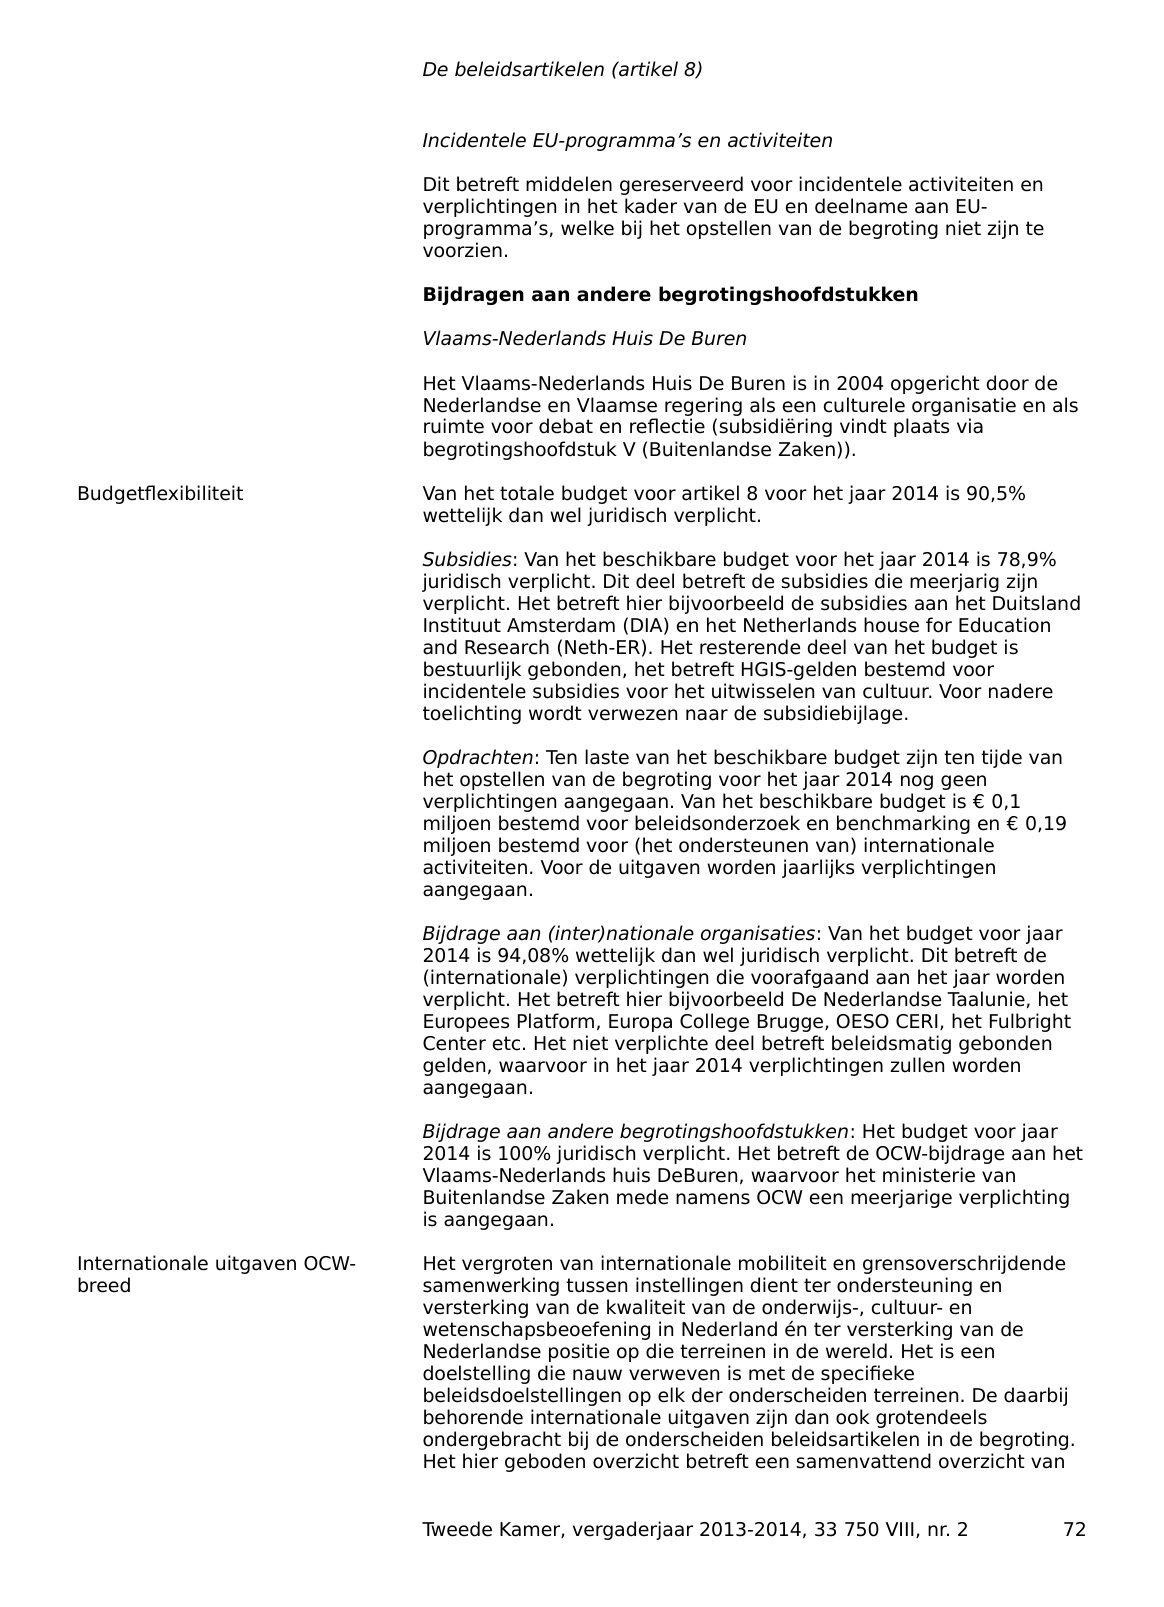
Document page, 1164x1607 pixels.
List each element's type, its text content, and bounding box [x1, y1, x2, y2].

text Bijdrage aan andere begrotingshoofdstukken: Het budget voor jaar 2014 is 100% juridisch verplicht. Het betreft de OCW-bijdrage aan het Vlaams-Nederlands huis DeBuren, waarvoor het ministerie van Buitenlandse Zaken mede namens OCW een meerjarige verplichting is aangegaan. [422, 1121, 1087, 1231]
subtitle Bijdragen aan andere begrotingshoofdstukken [422, 284, 1087, 306]
text Internationale uitgaven OCW-breed [77, 1253, 399, 1297]
text Het vergroten van internationale mobiliteit en grensoverschrijdende samenwerking tussen instellingen dient ter ondersteuning en versterking van de kwaliteit van de onderwijs-, cultuur- en wetenschapsbeoefening in Nederland én ter versterking van de Nederlandse positie op die terreinen in de wereld. Het is een doelstelling die nauw verweven is met de specifieke beleidsdoelstellingen op elk der onderscheiden terreinen. De daarbij behorende internationale uitgaven zijn dan ook grotendeels ondergebracht bij de onderscheiden beleidsartikelen in de begroting. Het hier geboden overzicht betreft een samenvattend overzicht van [422, 1253, 1087, 1473]
text [77, 504, 399, 513]
text Budgetflexibiliteit [77, 483, 399, 504]
text Dit betreft middelen gereserveerd voor incidentele activiteiten en verplichtingen in het kader van de EU en deelname aan EU-programma’s, welke bij het opstellen van de begroting niet zijn te voorzien. [422, 174, 1087, 262]
text Het Vlaams-Nederlands Huis De Buren is in 2004 opgericht door de Nederlandse en Vlaamse regering als een culturele organisatie en als ruimte voor debat en reflectie (subsidiëring vindt plaats via begrotingshoofdstuk V (Buitenlandse Zaken)). [422, 372, 1087, 460]
text Opdrachten: Ten laste van het beschikbare budget zijn ten tijde van het opstellen van de begroting voor het jaar 2014 nog geen verplichtingen aangegaan. Van het beschikbare budget is € 0,1 miljoen bestemd voor beleidsonderzoek en benchmarking en € 0,19 miljoen bestemd voor (het ondersteunen van) internationale activiteiten. Voor de uitgaven worden jaarlijks verplichtingen aangegaan. [422, 747, 1087, 901]
text Subsidies: Van het beschikbare budget voor het jaar 2014 is 78,9% juridisch verplicht. Dit deel betreft de subsidies die meerjarig zijn verplicht. Het betreft hier bijvoorbeeld de subsidies aan het Duitsland Instituut Amsterdam (DIA) en het Netherlands house for Education and Research (Neth-ER). Het resterende deel van het budget is bestuurlijk gebonden, het betreft HGIS-gelden bestemd voor incidentele subsidies voor het uitwisselen van cultuur. Voor nadere toelichting wordt verwezen naar de subsidiebijlage. [422, 549, 1087, 724]
subtitle Incidentele EU-programma’s en activiteiten [422, 130, 1087, 152]
text Bijdrage aan (inter)nationale organisaties: Van het budget voor jaar 2014 is 94,08% wettelijk dan wel juridisch verplicht. Dit betreft de (internationale) verplichtingen die voorafgaand aan het jaar worden verplicht. Het betreft hier bijvoorbeeld De Nederlandse Taalunie, het Europees Platform, Europa College Brugge, OESO CERI, het Fulbright Center etc. Het niet verplichte deel betreft beleidsmatig gebonden gelden, waarvoor in het jaar 2014 verplichtingen zullen worden aangegaan. [422, 923, 1087, 1099]
text Van het totale budget voor artikel 8 voor het jaar 2014 is 90,5% wettelijk dan wel juridisch verplicht. [422, 483, 1087, 527]
subtitle Vlaams-Nederlands Huis De Buren [422, 328, 1087, 350]
